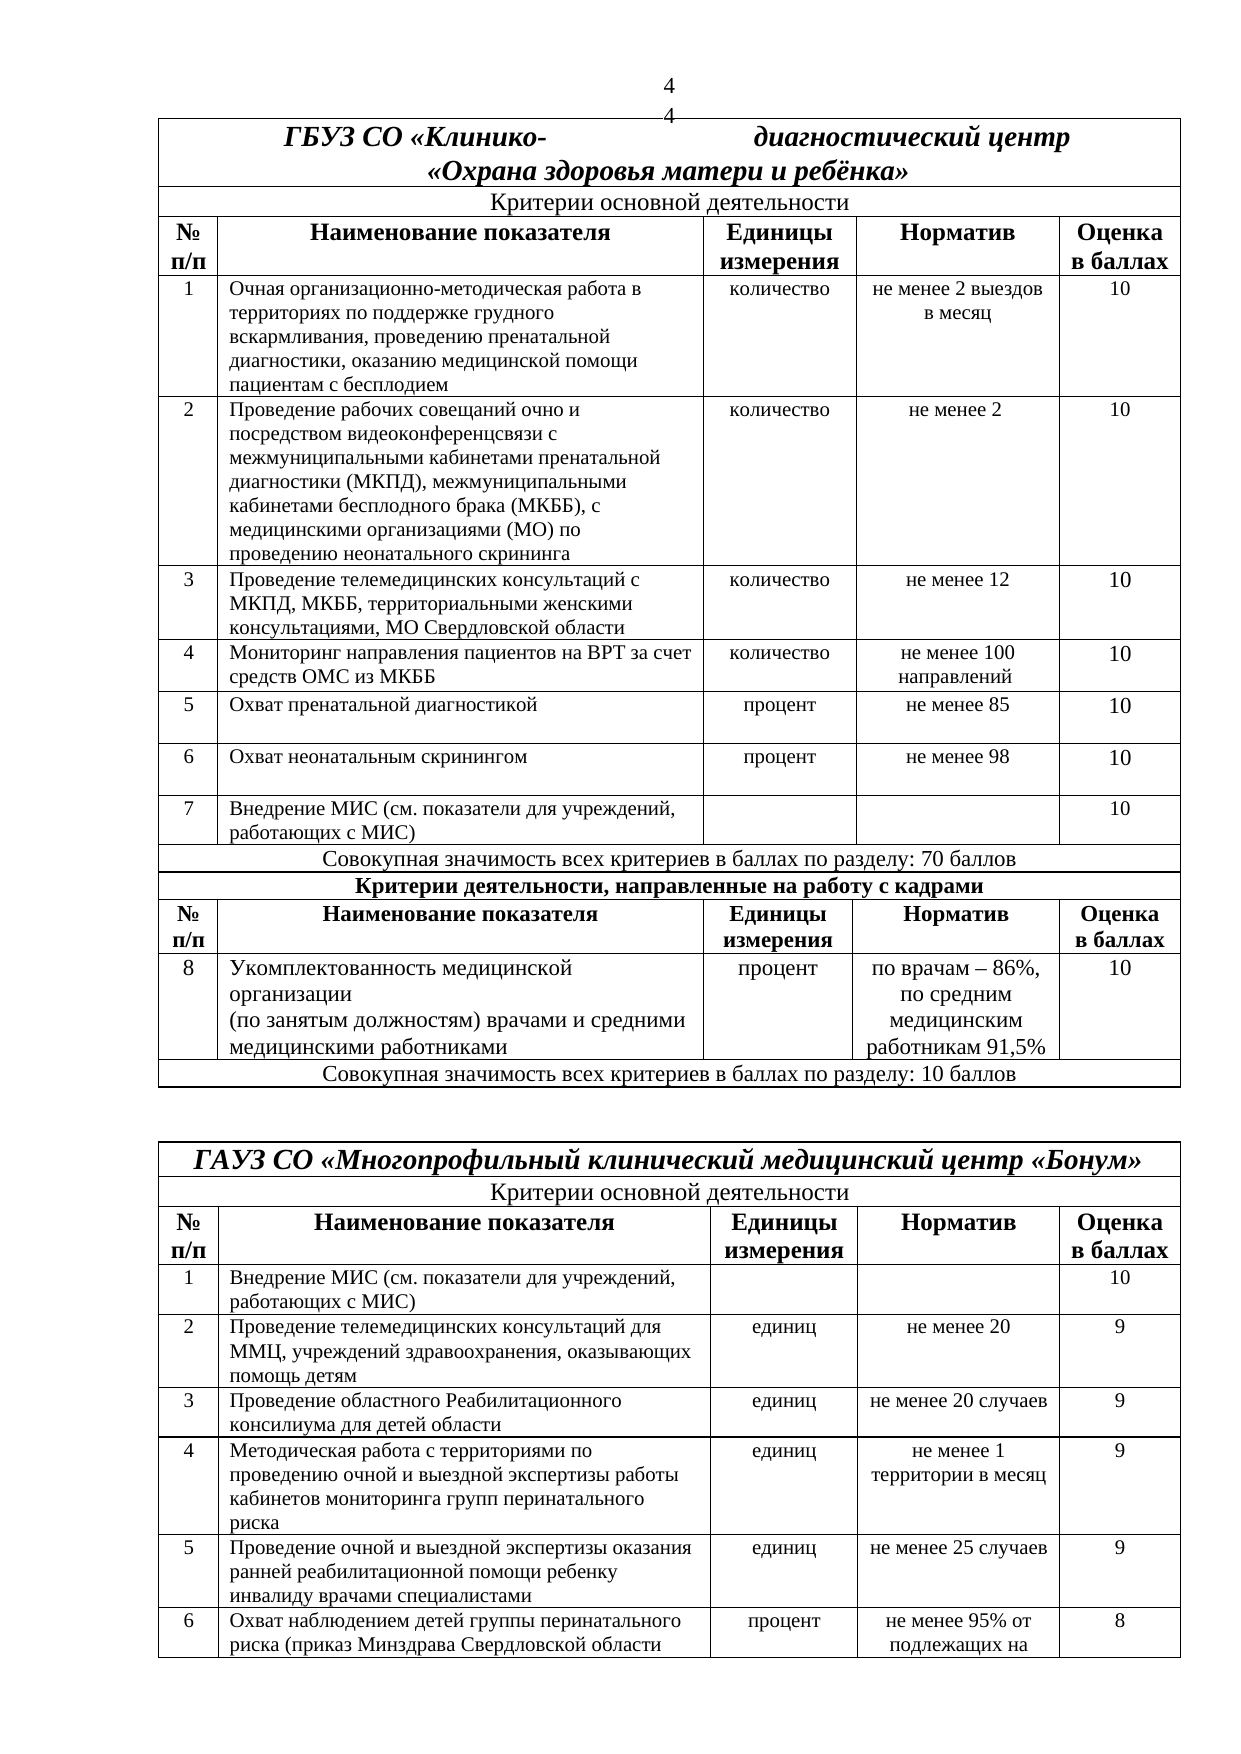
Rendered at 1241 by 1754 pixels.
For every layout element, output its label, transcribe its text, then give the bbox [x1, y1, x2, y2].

table_cell Охват неонатальным скринингом [218, 744, 703, 795]
table_cell Наименование показателя [218, 217, 703, 274]
table_cell 1 [159, 1265, 218, 1313]
table_cell процент [711, 1608, 857, 1657]
table_cell не менее 95% от подлежащих на [858, 1608, 1059, 1657]
table_cell единиц [711, 1315, 857, 1387]
table_cell Проведение областного Реабилитационного консилиума для детей области [219, 1388, 710, 1436]
table_cell Проведение очной и выездной экспертизы оказания ранней реабилитационной помощи ребенку инвалиду врачами специалистами [219, 1535, 710, 1607]
table_cell № п/п [159, 900, 217, 953]
table_cell Норматив [857, 217, 1059, 274]
table_cell [704, 796, 856, 844]
table_cell 10 [1060, 744, 1180, 795]
table_cell не менее 1 территории в месяц [858, 1438, 1059, 1534]
table_cell Проведение телемедицинских консультаций для ММЦ, учреждений здравоохранения, оказывающих помощь детям [219, 1315, 710, 1387]
table_cell Норматив [858, 1207, 1059, 1264]
table_cell 4 [159, 640, 217, 691]
table_cell Мониторинг направления пациентов на ВРТ за счет средств ОМС из МКББ [218, 640, 703, 691]
table_cell не менее 20 [858, 1315, 1059, 1387]
table_cell 10 [1060, 954, 1180, 1059]
table_cell 10 [1060, 566, 1180, 639]
table_cell 10 [1060, 276, 1180, 396]
table_cell Единицы измерения [704, 217, 856, 274]
table_cell не менее 2 [857, 397, 1059, 565]
table_cell 8 [159, 954, 217, 1059]
table_cell 6 [159, 744, 217, 795]
table_cell 8 [1060, 1608, 1180, 1657]
table_cell 10 [1060, 796, 1180, 844]
table_cell № п/п [159, 217, 217, 274]
table_cell единиц [711, 1438, 857, 1534]
table_cell Критерии основной деятельности [159, 187, 1180, 216]
table_cell Норматив [853, 900, 1059, 953]
table_cell 2 [159, 1315, 218, 1387]
table_cell 1 [159, 276, 217, 396]
table_cell Оценка в баллах [1060, 217, 1180, 274]
table_cell не менее 85 [857, 692, 1059, 743]
table_cell не менее 100 направлений [857, 640, 1059, 691]
table_cell [857, 796, 1059, 844]
table_cell 10 [1060, 397, 1180, 565]
table_cell процент [704, 692, 856, 743]
table_cell 3 [159, 1388, 218, 1436]
table_cell количество [704, 397, 856, 565]
table_cell 5 [159, 1535, 218, 1607]
table_cell Укомплектованность медицинской организации (по занятым должностям) врачами и средними медицинскими работниками [218, 954, 703, 1059]
table_cell по врачам – 86%, по средним медицинским работникам 91,5% [853, 954, 1059, 1059]
table_cell не менее 25 случаев [858, 1535, 1059, 1607]
table_cell 2 [159, 397, 217, 565]
table_cell № п/п [159, 1207, 218, 1264]
table_cell 5 [159, 692, 217, 743]
table_cell 10 [1060, 640, 1180, 691]
table_cell 9 [1060, 1438, 1180, 1534]
table_cell 9 [1060, 1315, 1180, 1387]
table_cell Совокупная значимость всех критериев в баллах по разделу: 70 баллов [159, 845, 1180, 871]
table_cell 10 [1060, 1265, 1180, 1313]
table_header ГБУЗ СО «Клинико-диагностический центр «Охрана здоровья матери и ребёнка» [159, 119, 1180, 186]
table_cell Совокупная значимость всех критериев в баллах по разделу: 10 баллов [159, 1060, 1180, 1086]
table_cell [858, 1265, 1059, 1313]
table_cell Наименование показателя [219, 1207, 710, 1264]
table_cell 9 [1060, 1388, 1180, 1436]
table_cell Методическая работа с территориями по проведению очной и выездной экспертизы работы кабинетов мониторинга групп перинатального риска [219, 1438, 710, 1534]
table_cell [711, 1265, 857, 1313]
table_cell единиц [711, 1388, 857, 1436]
table_cell 4 [159, 1438, 218, 1534]
table_cell не менее 20 случаев [858, 1388, 1059, 1436]
table_cell Проведение телемедицинских консультаций с МКПД, МКББ, территориальными женскими консультациями, МО Свердловской области [218, 566, 703, 639]
table_cell 9 [1060, 1535, 1180, 1607]
table_cell Оценка в баллах [1060, 900, 1180, 953]
table_header ГАУЗ СО «Многопрофильный клинический медицинский центр «Бонум» [159, 1143, 1180, 1176]
table_cell Проведение рабочих совещаний очно и посредством видеоконференцсвязи с межмуниципальными кабинетами пренатальной диагностики (МКПД), межмуниципальными кабинетами бесплодного брака (МКББ), с медицинскими организациями (МО) по проведению неонатального скрининга [218, 397, 703, 565]
table_cell Внедрение МИС (см. показатели для учреждений, работающих с МИС) [218, 796, 703, 844]
table_cell единиц [711, 1535, 857, 1607]
table_cell Критерии деятельности, направленные на работу с кадрами [159, 873, 1180, 899]
table_cell 3 [159, 566, 217, 639]
table_cell количество [704, 566, 856, 639]
table_cell количество [704, 276, 856, 396]
table_cell Наименование показателя [218, 900, 703, 953]
table_cell не менее 12 [857, 566, 1059, 639]
table_cell Единицы измерения [704, 900, 852, 953]
table_cell Критерии основной деятельности [159, 1177, 1180, 1206]
table_cell Единицы измерения [711, 1207, 857, 1264]
table_cell Охват наблюдением детей группы перинатального риска (приказ Минздрава Свердловской области [219, 1608, 710, 1657]
table_cell не менее 98 [857, 744, 1059, 795]
table_cell 7 [159, 796, 217, 844]
table_cell Оценка в баллах [1060, 1207, 1180, 1264]
table_cell не менее 2 выездов в месяц [857, 276, 1059, 396]
table_cell Охват пренатальной диагностикой [218, 692, 703, 743]
table_cell процент [704, 744, 856, 795]
table_cell Внедрение МИС (см. показатели для учреждений, работающих с МИС) [219, 1265, 710, 1313]
table_cell количество [704, 640, 856, 691]
table_cell 6 [159, 1608, 218, 1657]
table_cell Очная организационно-методическая работа в территориях по поддержке грудного вскармливания, проведению пренатальной диагностики, оказанию медицинской помощи пациентам с бесплодием [218, 276, 703, 396]
table_cell процент [704, 954, 852, 1059]
table_cell 10 [1060, 692, 1180, 743]
